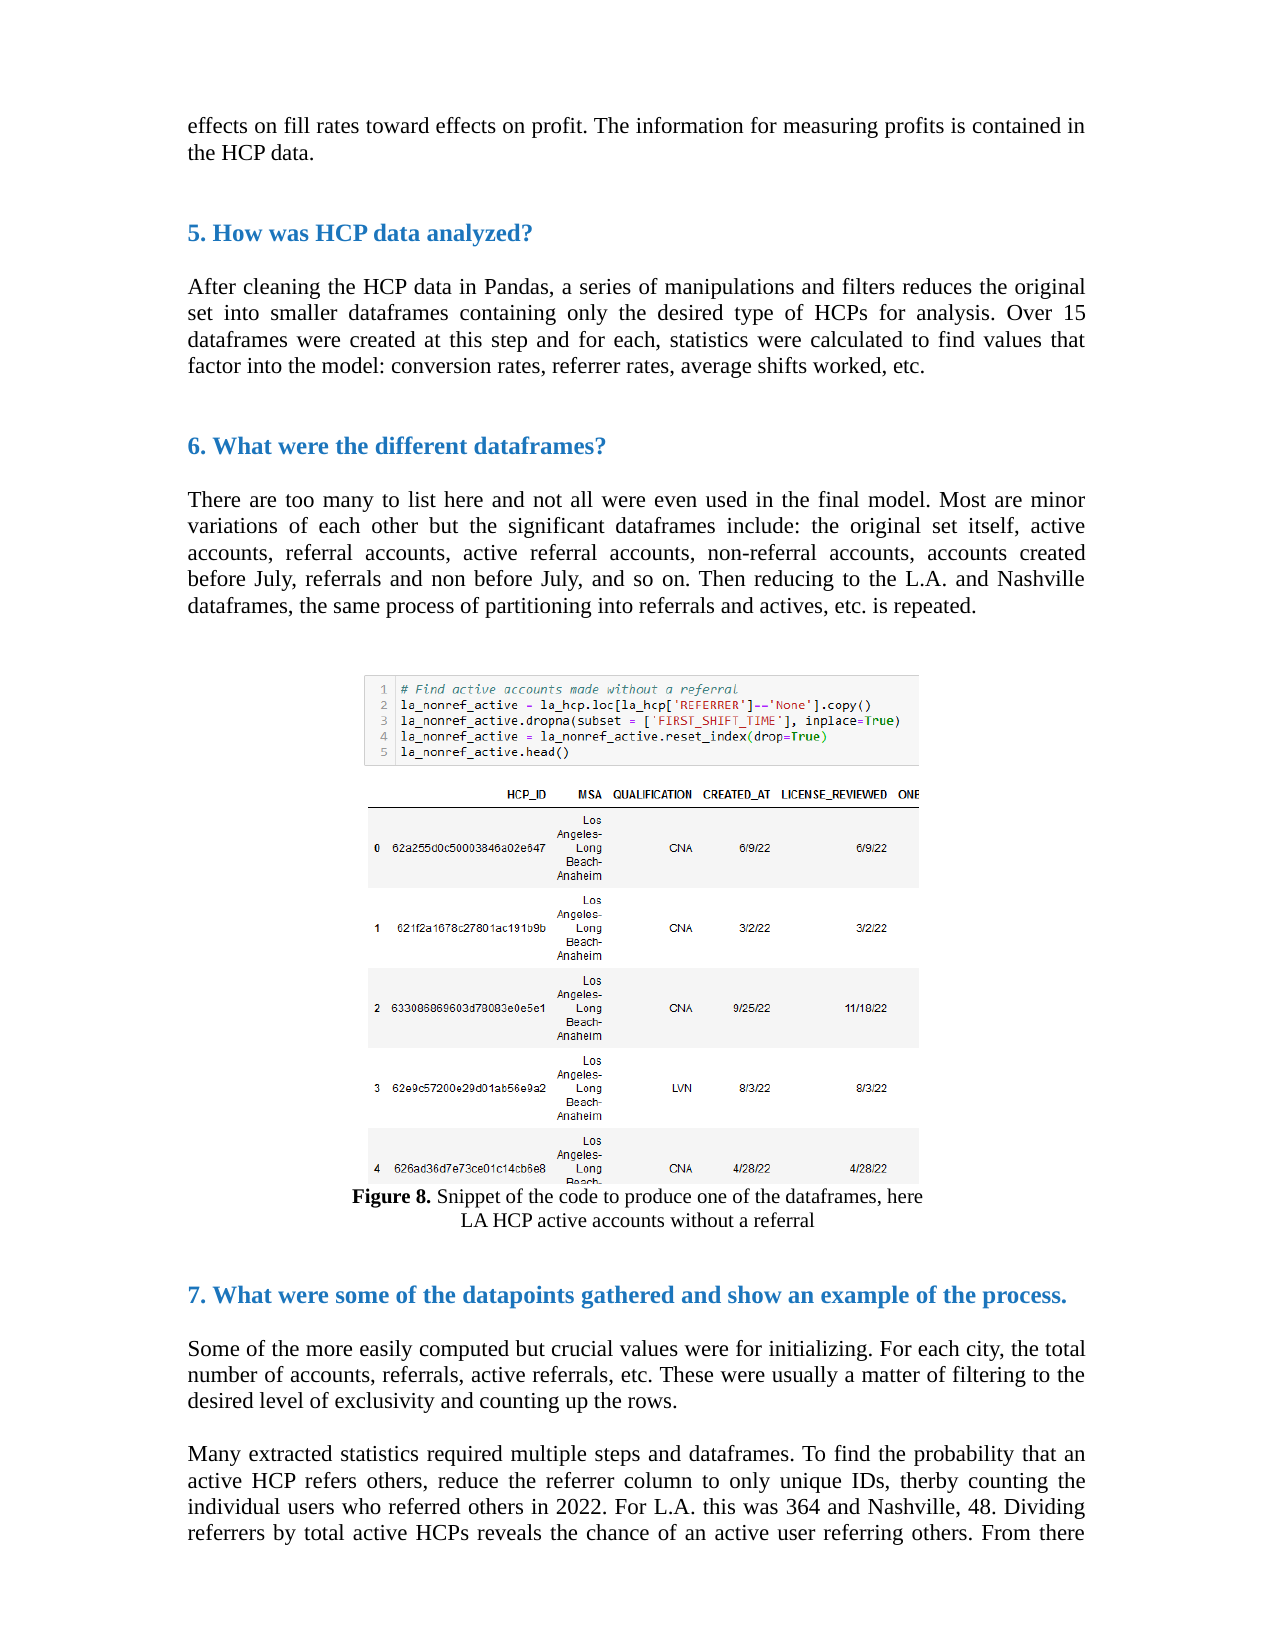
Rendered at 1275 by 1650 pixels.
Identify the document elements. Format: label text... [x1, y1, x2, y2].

text LA HCP active accounts without a referral [187, 1208, 1087, 1232]
text Some of the more easily computed but crucial values were for initializing. For each city, the total number of accounts, referrals, active referrals, etc. These were usually a matter of filtering to the desired level of exclusivity and counting up the rows. [187, 1335, 1087, 1414]
text After cleaning the HCP data in Pandas, a series of manipulations and filters reduces the original set into smaller dataframes containing only the desired type of HCPs for analysis. Over 15 dataframes were created at this step and for each, statistics were calculated to find values that factor into the model: conversion rates, referrer rates, average shifts worked, etc. [187, 273, 1087, 378]
text Figure 8. Snippet of the code to produce one of the dataframes, here [187, 1183, 1087, 1208]
text 6. What were the different dataframes? [187, 431, 1087, 460]
text Many extracted statistics required multiple steps and dataframes. To find the probability that an active HCP refers others, reduce the referrer column to only unique IDs, therby counting the individual users who referred others in 2022. For L.A. this was 364 and Nashville, 48. Dividing referrers by total active HCPs reveals the chance of an active user referring others. From there [187, 1440, 1087, 1546]
text effects on fill rates toward effects on profit. The information for measuring profits is contained in the HCP data. [187, 112, 1087, 165]
text 5. How was HCP data analyzed? [187, 218, 1087, 247]
picture [356, 670, 919, 1184]
text 7. What were some of the datapoints gathered and show an example of the process. [187, 1280, 1087, 1308]
text There are too many to list here and not all were even used in the final model. Most are minor variations of each other but the significant dataframes include: the original set itself, active accounts, referral accounts, active referral accounts, non-referral accounts, accounts created before July, referrals and non before July, and so on. Then reducing to the L.A. and Nashville dataframes, the same process of partitioning into referrals and actives, etc. is repeated. [187, 486, 1087, 618]
